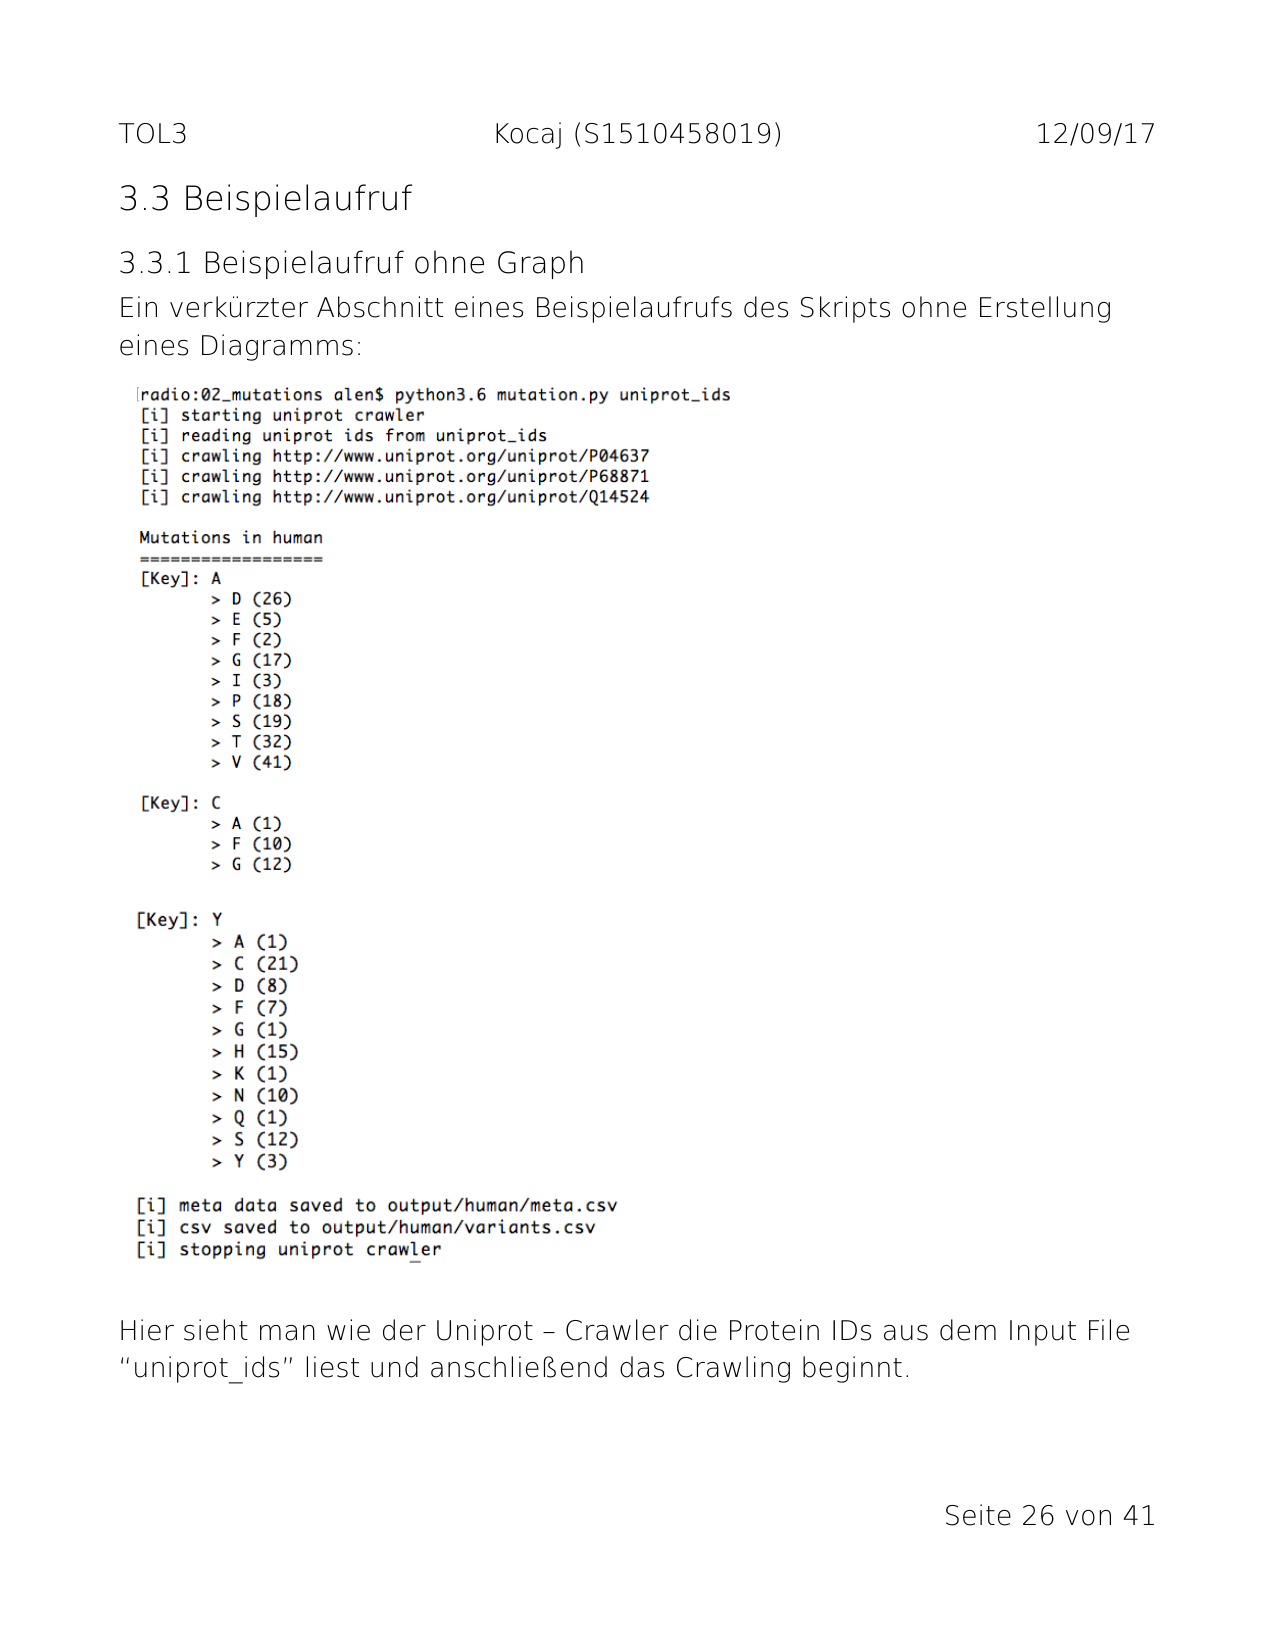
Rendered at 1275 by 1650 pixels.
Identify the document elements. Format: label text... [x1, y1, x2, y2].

picture [135, 382, 742, 875]
subtitle 3.3 Beispielaufruf [118, 180, 1157, 219]
subtitle 3.3.1 Beispielaufruf ohne Graph [118, 246, 1157, 280]
text Hier sieht man wie der Uniprot – Crawler die Protein IDs aus dem Input File “uniprot_ids” liest und anschließend das Crawling beginnt. [118, 1315, 1157, 1384]
picture [131, 905, 626, 1263]
text Ein verkürzter Abschnitt eines Beispielaufrufs des Skripts ohne Erstellung eines Diagramms: [118, 292, 1157, 362]
